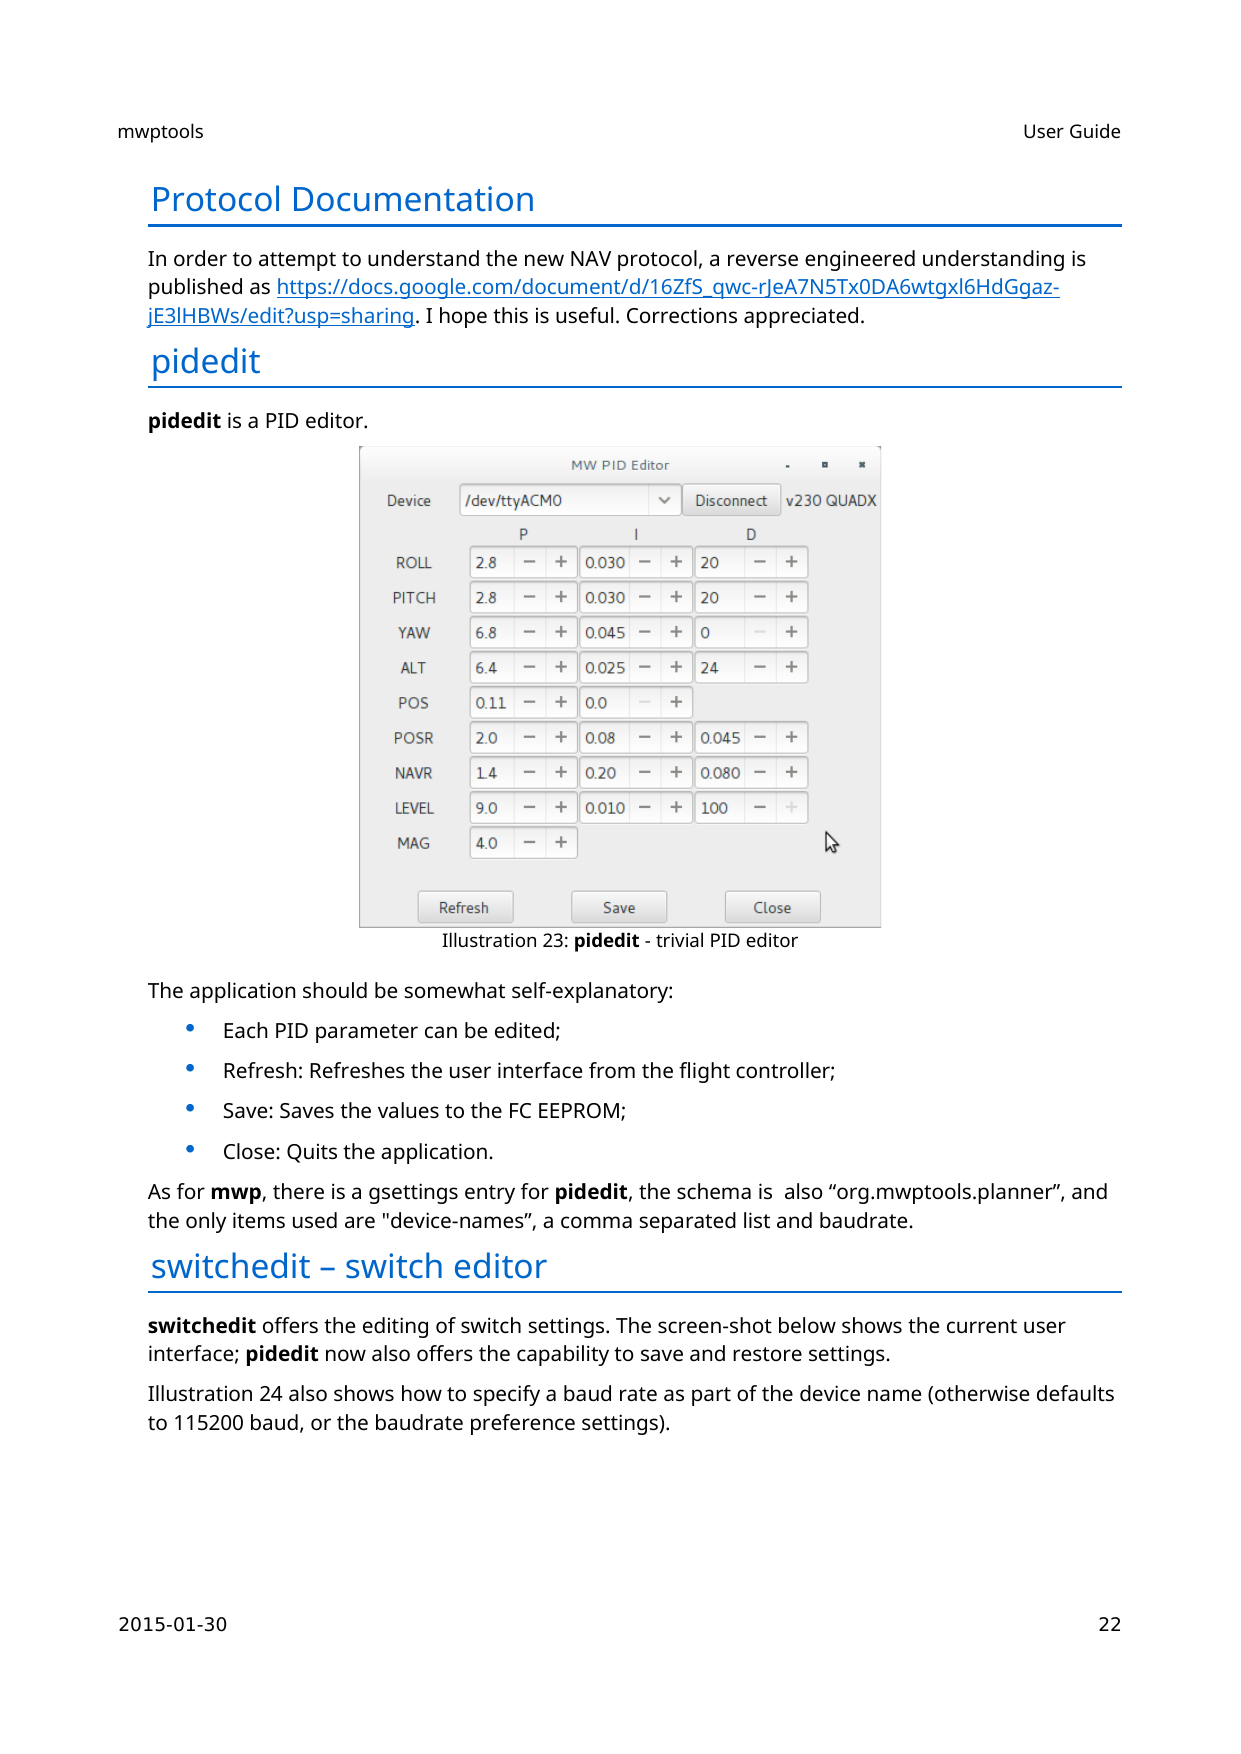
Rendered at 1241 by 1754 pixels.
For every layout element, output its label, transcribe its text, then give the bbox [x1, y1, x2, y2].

text The application should be somewhat self-explanatory: [148, 976, 1122, 1004]
picture [359, 446, 882, 928]
subtitle Protocol Documentation [148, 173, 1122, 224]
text switchedit offers the editing of switch settings. The screen-shot below shows the current user interface; pidedit now also offers the capability to save and restore settings. [148, 1311, 1122, 1367]
list Refresh: Refreshes the user interface from the flight controller; [185, 1056, 1122, 1085]
text Illustration 24 also shows how to specify a baud rate as part of the device name (otherwise defaults to 115200 baud, or the baudrate preference settings). [148, 1379, 1122, 1436]
text Illustration 23: pidedit - trivial PID editor [359, 928, 881, 953]
text As for mwp, there is a gsettings entry for pidedit, the schema is also “org.mwptools.planner”, and the only items used are "device-names”, a comma separated list and baudrate. [148, 1177, 1122, 1234]
subtitle pidedit [148, 335, 1122, 386]
list Save: Saves the values to the FC EEPROM; [185, 1097, 1122, 1125]
list Each PID parameter can be edited; [185, 1016, 1122, 1044]
text pidedit is a PID editor. [148, 406, 1122, 434]
subtitle switchedit – switch editor [148, 1240, 1122, 1291]
text In order to attempt to understand the new NAV protocol, a reverse engineered understanding is published as https://docs.google.com/document/d/16ZfS_qwc-rJeA7N5Tx0DA6wtgxl6HdGgaz-jE3lHBWs/edit?usp=sharing. I hope this is useful. Corrections appreciated. [148, 244, 1122, 329]
list Close: Quits the application. [185, 1137, 1122, 1166]
